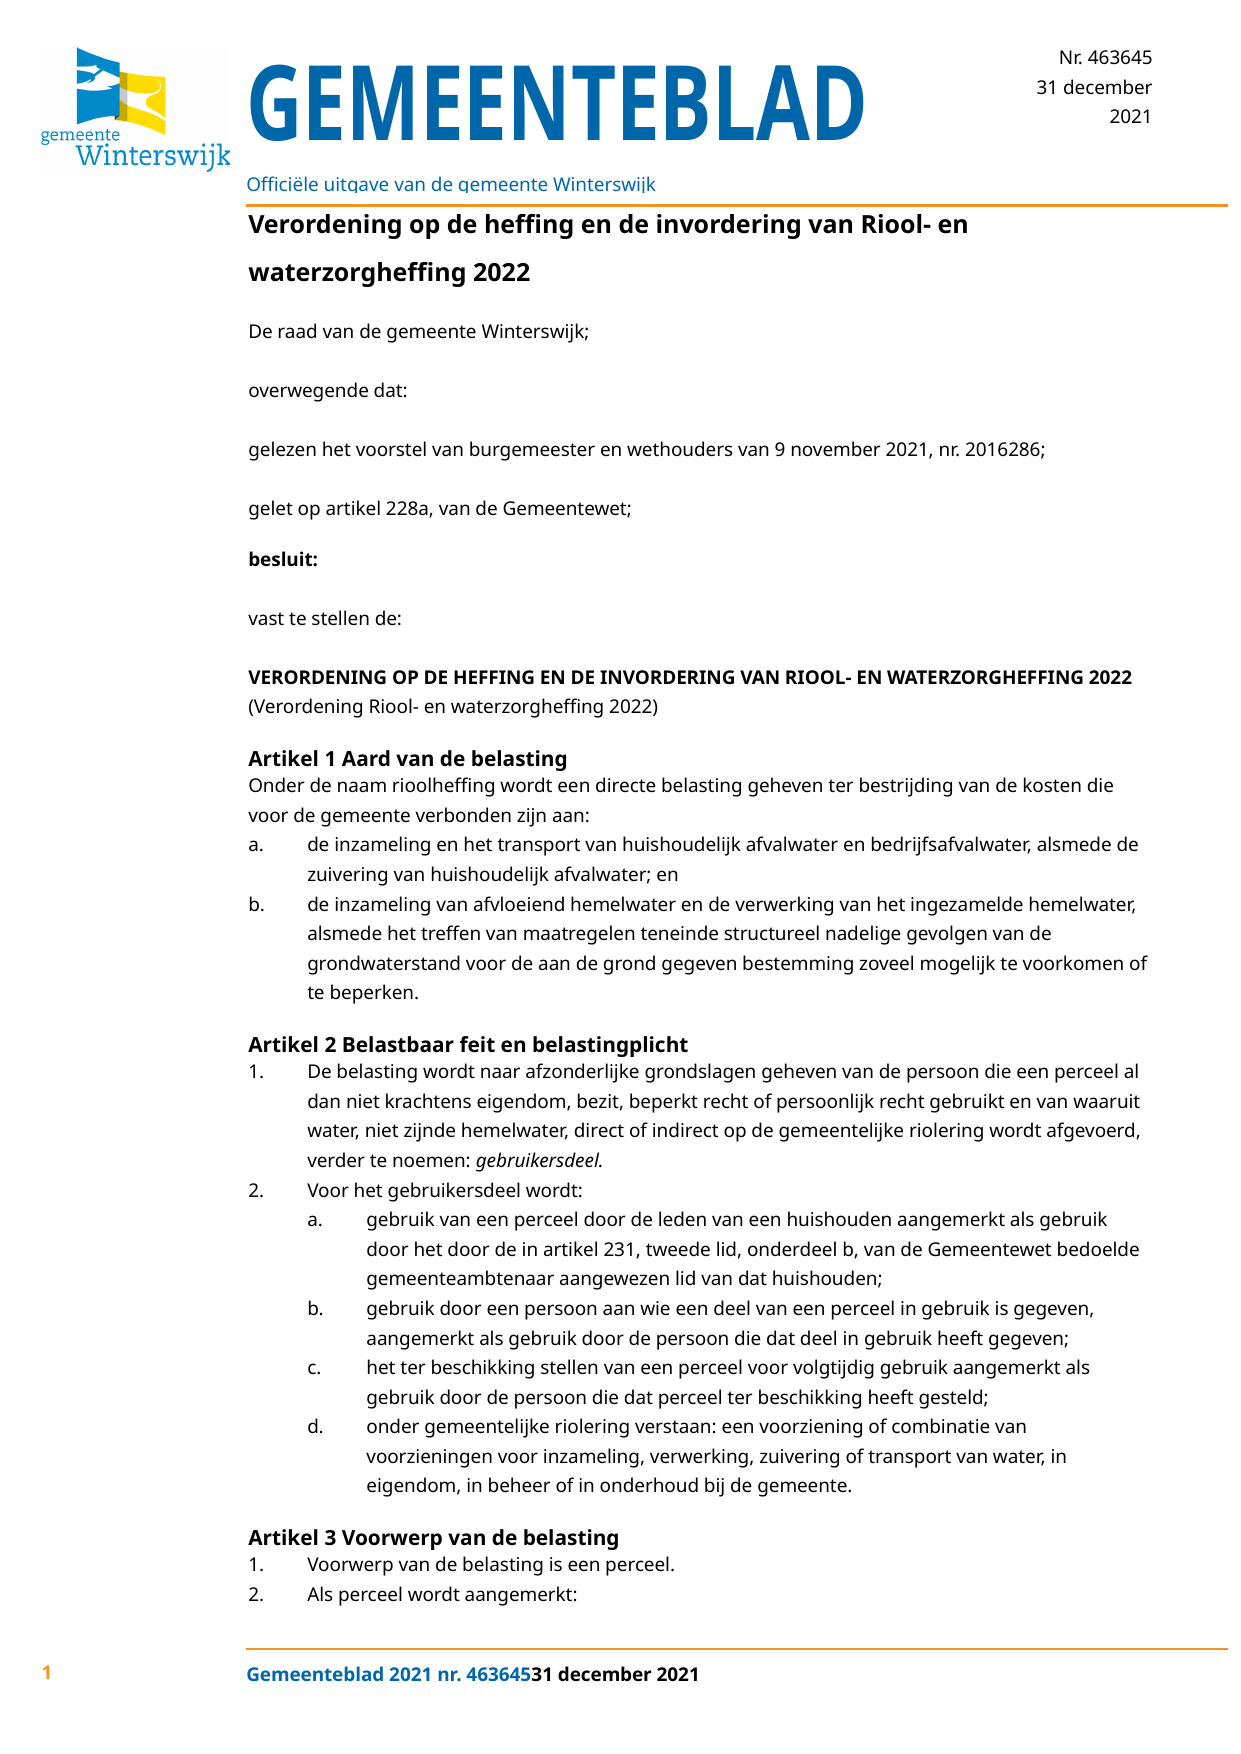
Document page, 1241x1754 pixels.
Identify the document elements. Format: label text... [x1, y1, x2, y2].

list gebruik van een perceel door de leden van een huishouden aangemerkt als gebruik door het door de in artikel 231, tweede lid, onderdeel b, van de Gemeentewet bedoelde gemeenteambtenaar aangewezen lid van dat huishouden; [307, 1206, 1152, 1291]
list Voorwerp van de belasting is een perceel. [248, 1551, 1152, 1577]
text VERORDENING OP DE HEFFING EN DE INVORDERING VAN RIOOL- EN WATERZORGHEFFING 2022 [248, 664, 1152, 690]
text Onder de naam rioolheffing wordt een directe belasting geheven ter bestrijding van de kosten die voor de gemeente verbonden zijn aan: [248, 772, 1152, 828]
text (Verordening Riool- en waterzorgheffing 2022) [248, 694, 1152, 719]
list de inzameling en het transport van huishoudelijk afvalwater en bedrijfsafvalwater, alsmede de zuivering van huishoudelijk afvalwater; en [248, 832, 1152, 887]
text De raad van de gemeente Winterswijk; [248, 318, 1152, 344]
picture [41, 47, 231, 172]
text gelezen het voorstel van burgemeester en wethouders van 9 november 2021, nr. 2016286; [248, 436, 1152, 462]
list onder gemeentelijke riolering verstaan: een voorziening of combinatie van voorzieningen voor inzameling, verwerking, zuivering of transport van water, in eigendom, in beheer of in onderhoud bij de gemeente. [307, 1413, 1152, 1498]
picture [225, 153, 231, 162]
text Artikel 1 Aard van de belasting [248, 744, 1152, 772]
list Voor het gebruikersdeel wordt: [248, 1177, 1152, 1202]
text vast te stellen de: [248, 605, 1152, 631]
list De belasting wordt naar afzonderlijke grondslagen geheven van de persoon die een perceel al dan niet krachtens eigendom, bezit, beperkt recht of persoonlijk recht gebruikt en van waaruit water, niet zijnde hemelwater, direct of indirect op de gemeentelijke riolering wordt afgevoerd, verder te noemen: gebruikersdeel. [248, 1058, 1152, 1173]
list het ter beschikking stellen van een perceel voor volgtijdig gebruik aangemerkt als gebruik door de persoon die dat perceel ter beschikking heeft gesteld; [307, 1354, 1152, 1409]
text Artikel 3 Voorwerp van de belasting [248, 1523, 1152, 1551]
list Als perceel wordt aangemerkt: [248, 1581, 1152, 1607]
text besluit: [248, 546, 1152, 571]
text Verordening op de heffing en de invordering van Riool- en waterzorgheffing 2022 [248, 207, 1152, 288]
text overwegende dat: [248, 377, 1152, 403]
text Artikel 2 Belastbaar feit en belastingplicht [248, 1030, 1152, 1058]
list de inzameling van afvloeiend hemelwater en de verwerking van het ingezamelde hemelwater, alsmede het treffen van maatregelen teneinde structureel nadelige gevolgen van de grondwaterstand voor de aan de grond gegeven bestemming zoveel mogelijk te voorkomen of te beperken. [248, 891, 1152, 1005]
text gelet op artikel 228a, van de Gemeentewet; [248, 495, 1152, 521]
list gebruik door een persoon aan wie een deel van een perceel in gebruik is gegeven, aangemerkt als gebruik door de persoon die dat deel in gebruik heeft gegeven; [307, 1295, 1152, 1350]
